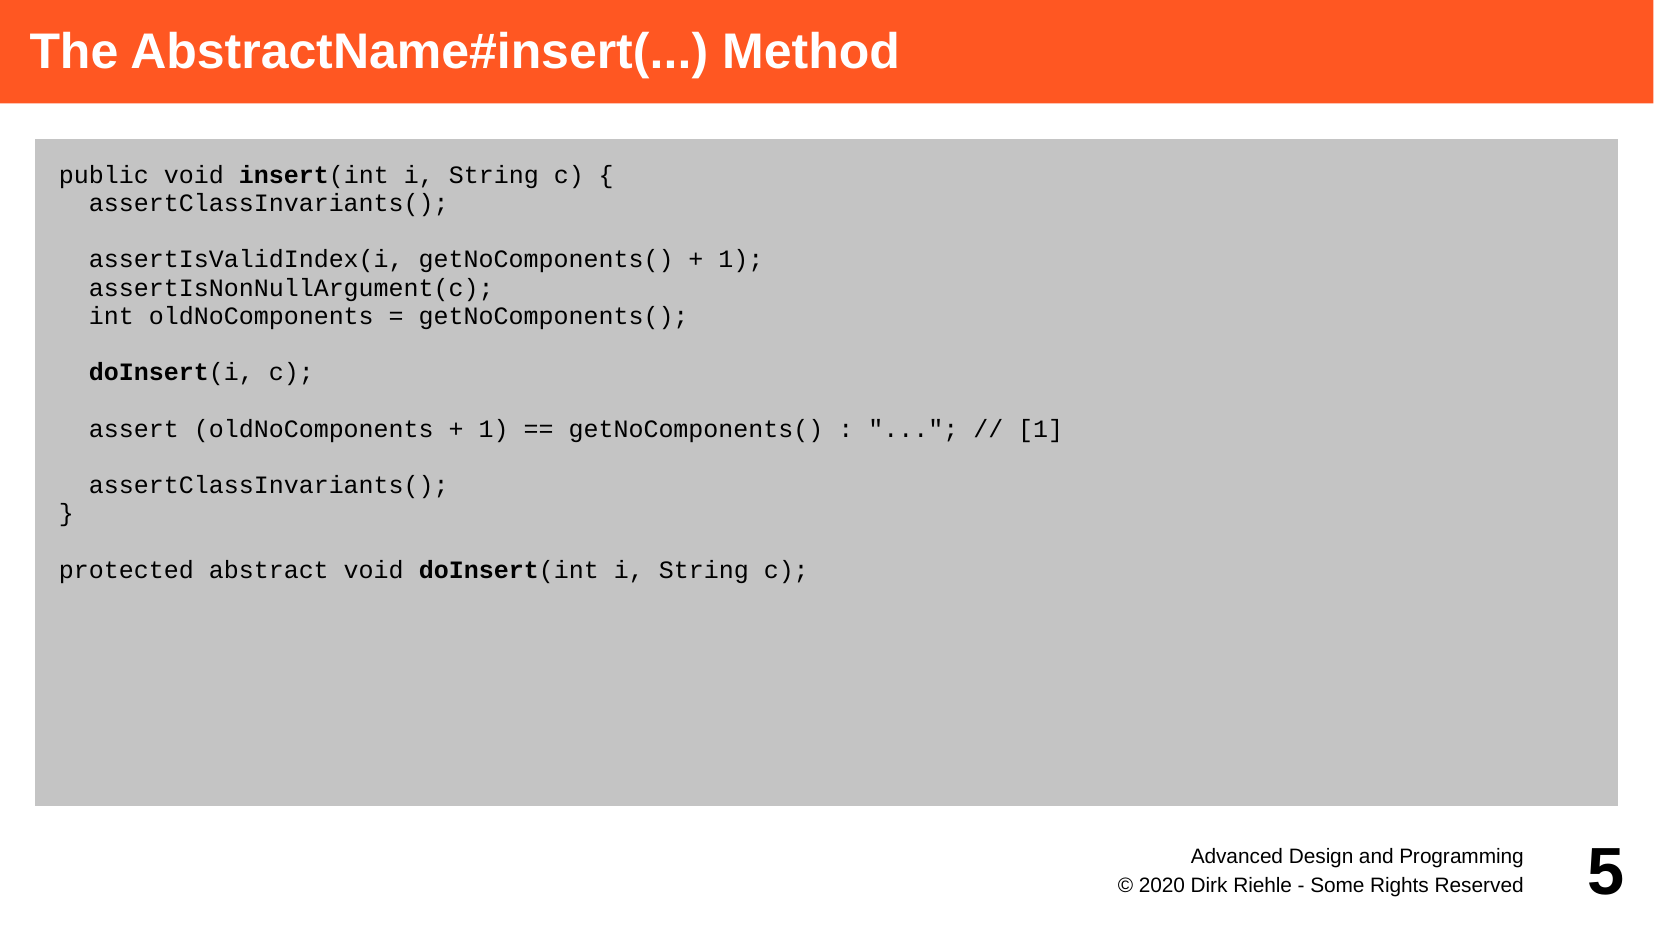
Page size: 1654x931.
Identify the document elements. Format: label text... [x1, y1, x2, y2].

title The AbstractName#insert(...) Method [0, 0, 1654, 104]
list public void insert(int i, String c) { assertClassInvariants(); assertIsValidIndex(i, getNoComponents() + 1); assertIsNonNullArgument(c); int oldNoComponents = getNoComponents(); doInsert(i, c); assert (oldNoComponents + 1) == getNoComponents() : "..."; // [1] assertClassInvariants(); } protected abstract void doInsert(int i, String c); [29, 132, 1625, 813]
